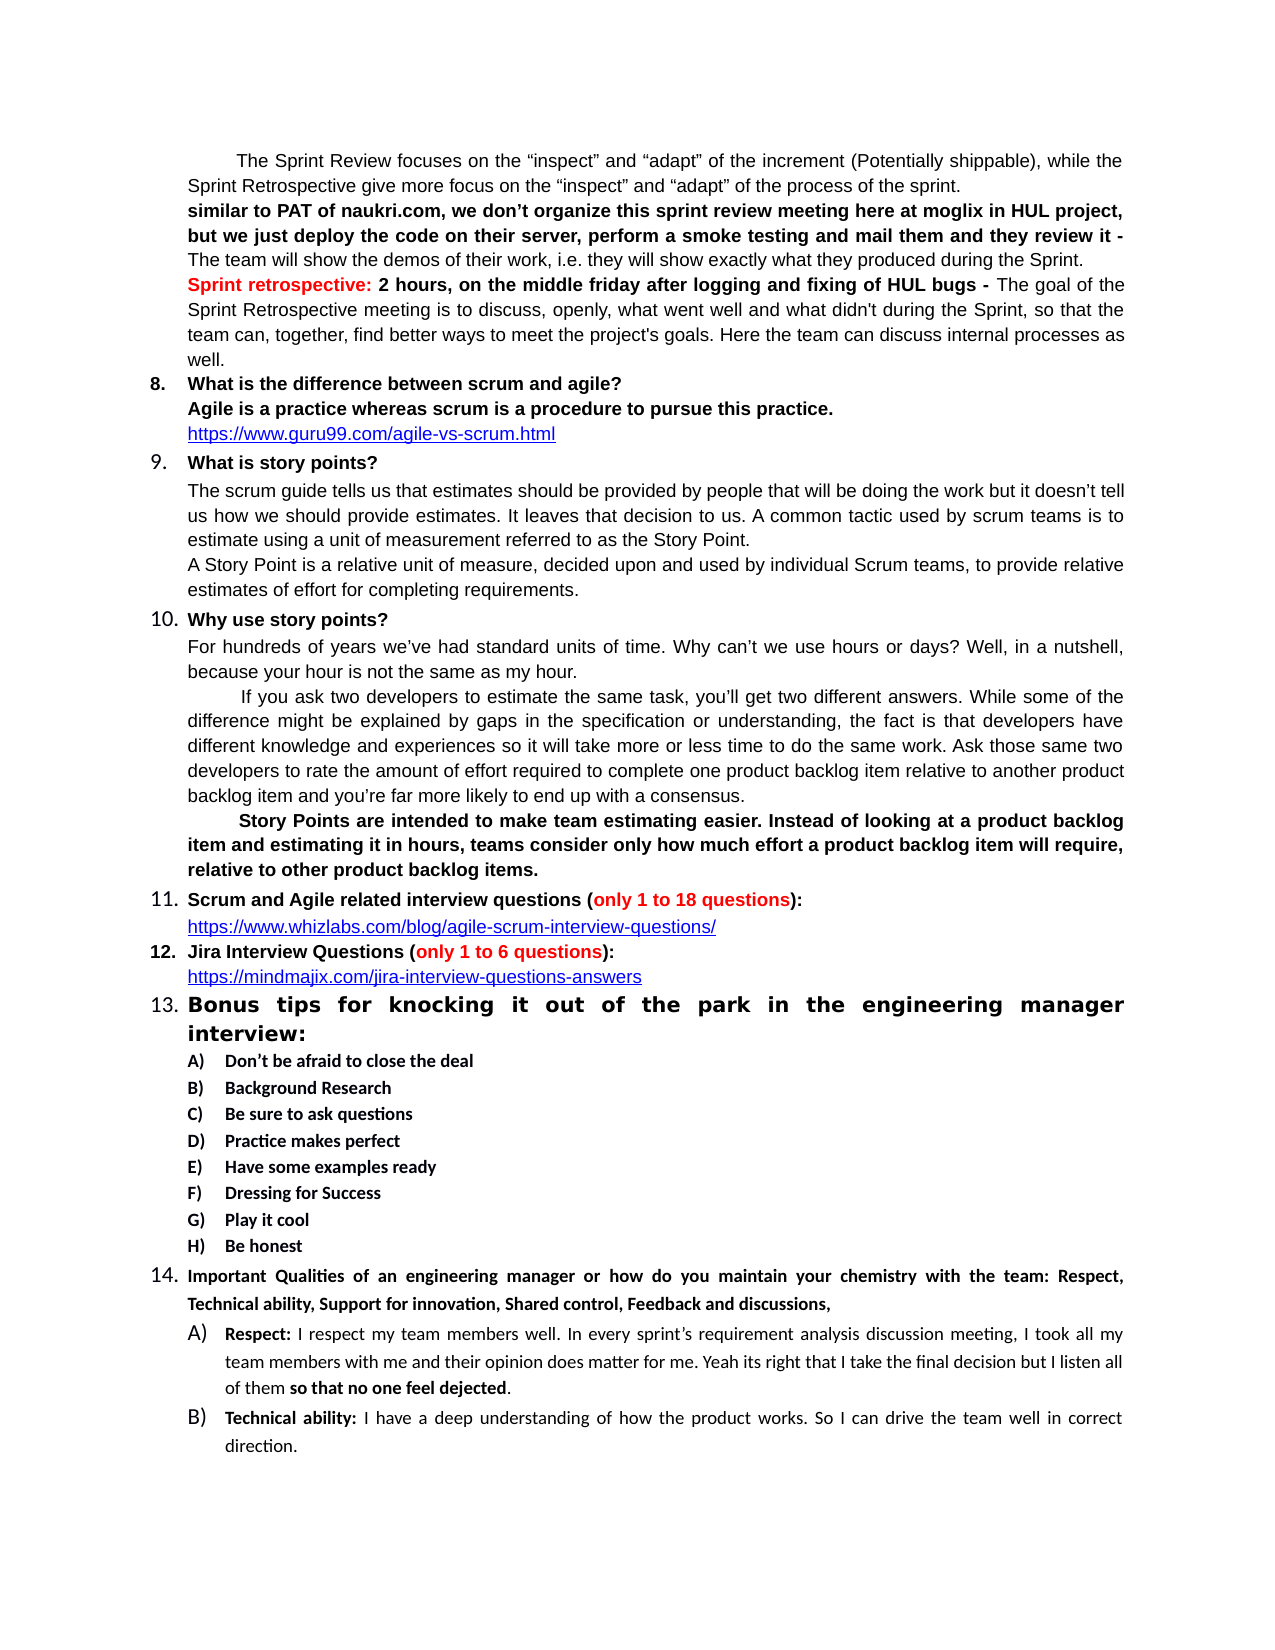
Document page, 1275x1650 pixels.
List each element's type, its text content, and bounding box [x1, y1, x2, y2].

list Sprint retrospective: 2 hours, on the middle friday after logging and fixing of HUL bugs - The goal of the Sprint Retrospective meeting is to discuss, openly, what went well and what didn't during the Sprint, so that the team can, together, find better ways to meet the project's goals. Here the team can discuss internal processes as well. [150, 274, 1125, 370]
list What is the difference between scrum and agile? [150, 373, 1125, 395]
list The Sprint Review focuses on the “inspect” and “adapt” of the increment (Potentially shippable), while the Sprint Retrospective give more focus on the “inspect” and “adapt” of the process of the sprint. [150, 150, 1125, 196]
list Practice makes perfect [187, 1129, 1125, 1152]
list similar to PAT of naukri.com, we don’t organize this sprint review meeting here at moglix in HUL project, but we just deploy the code on their server, perform a smoke testing and mail them and they review it - The team will show the demos of their work, i.e. they will show exactly what they produced during the Sprint. [150, 199, 1125, 271]
list Be honest [187, 1234, 1125, 1257]
list Don’t be afraid to close the deal [187, 1050, 1125, 1073]
list What is story points? [150, 447, 1125, 476]
list https://www.whizlabs.com/blog/agile-scrum-interview-questions/ [150, 916, 1125, 937]
list Be sure to ask questions [187, 1102, 1125, 1125]
list If you ask two developers to estimate the same task, you’ll get two different answers. While some of the difference might be explained by gaps in the specification or understanding, the fact is that developers have different knowledge and experiences so it will take more or less time to do the same work. Ask those same two developers to rate the amount of effort required to complete one product backlog item relative to another product backlog item and you’re far more likely to end up with a consensus. [150, 685, 1125, 806]
list https://www.guru99.com/agile-vs-scrum.html [150, 423, 1125, 444]
list Agile is a practice whereas scrum is a procedure to pursue this practice. [150, 398, 1125, 419]
list For hundreds of years we’ve had standard units of time. Why can’t we use hours or days? Well, in a nutshell, because your hour is not the same as my hour. [150, 636, 1125, 682]
list Important Qualities of an engineering manager or how do you maintain your chemistry with the team: Respect, Technical ability, Support for innovation, Shared control, Feedback and discussions, [150, 1261, 1125, 1315]
list https://mindmajix.com/jira-interview-questions-answers [150, 966, 1125, 987]
list Jira Interview Questions (only 1 to 6 questions): [150, 941, 1125, 962]
list Dressing for Success [187, 1181, 1125, 1204]
list Background Research [187, 1076, 1125, 1099]
list Technical ability: I have a deep understanding of how the product works. So I can drive the team well in correct direction. [187, 1402, 1125, 1457]
list Respect: I respect my team members well. In every sprint’s requirement analysis discussion meeting, I took all my team members with me and their opinion does matter for me. Yeah its right that I take the final decision but I listen all of them so that no one feel dejected. [187, 1318, 1125, 1399]
list Scrum and Agile related interview questions (only 1 to 18 questions): [150, 884, 1125, 912]
list A Story Point is a relative unit of measure, decided upon and used by individual Scrum teams, to provide relative estimates of effort for completing requirements. [150, 554, 1125, 600]
list Why use story points? [150, 604, 1125, 632]
list Story Points are intended to make team estimating easier. Instead of looking at a product backlog item and estimating it in hours, teams consider only how much effort a product backlog item will require, relative to other product backlog items. [150, 809, 1125, 881]
list Have some examples ready [187, 1155, 1125, 1178]
list Bonus tips for knocking it out of the park in the engineering manager interview: [150, 990, 1125, 1046]
list Play it cool [187, 1208, 1125, 1231]
list The scrum guide tells us that estimates should be provided by people that will be doing the work but it doesn’t tell us how we should provide estimates. It leaves that decision to us. A common tactic used by scrum teams is to estimate using a unit of measurement referred to as the Story Point. [150, 480, 1125, 551]
